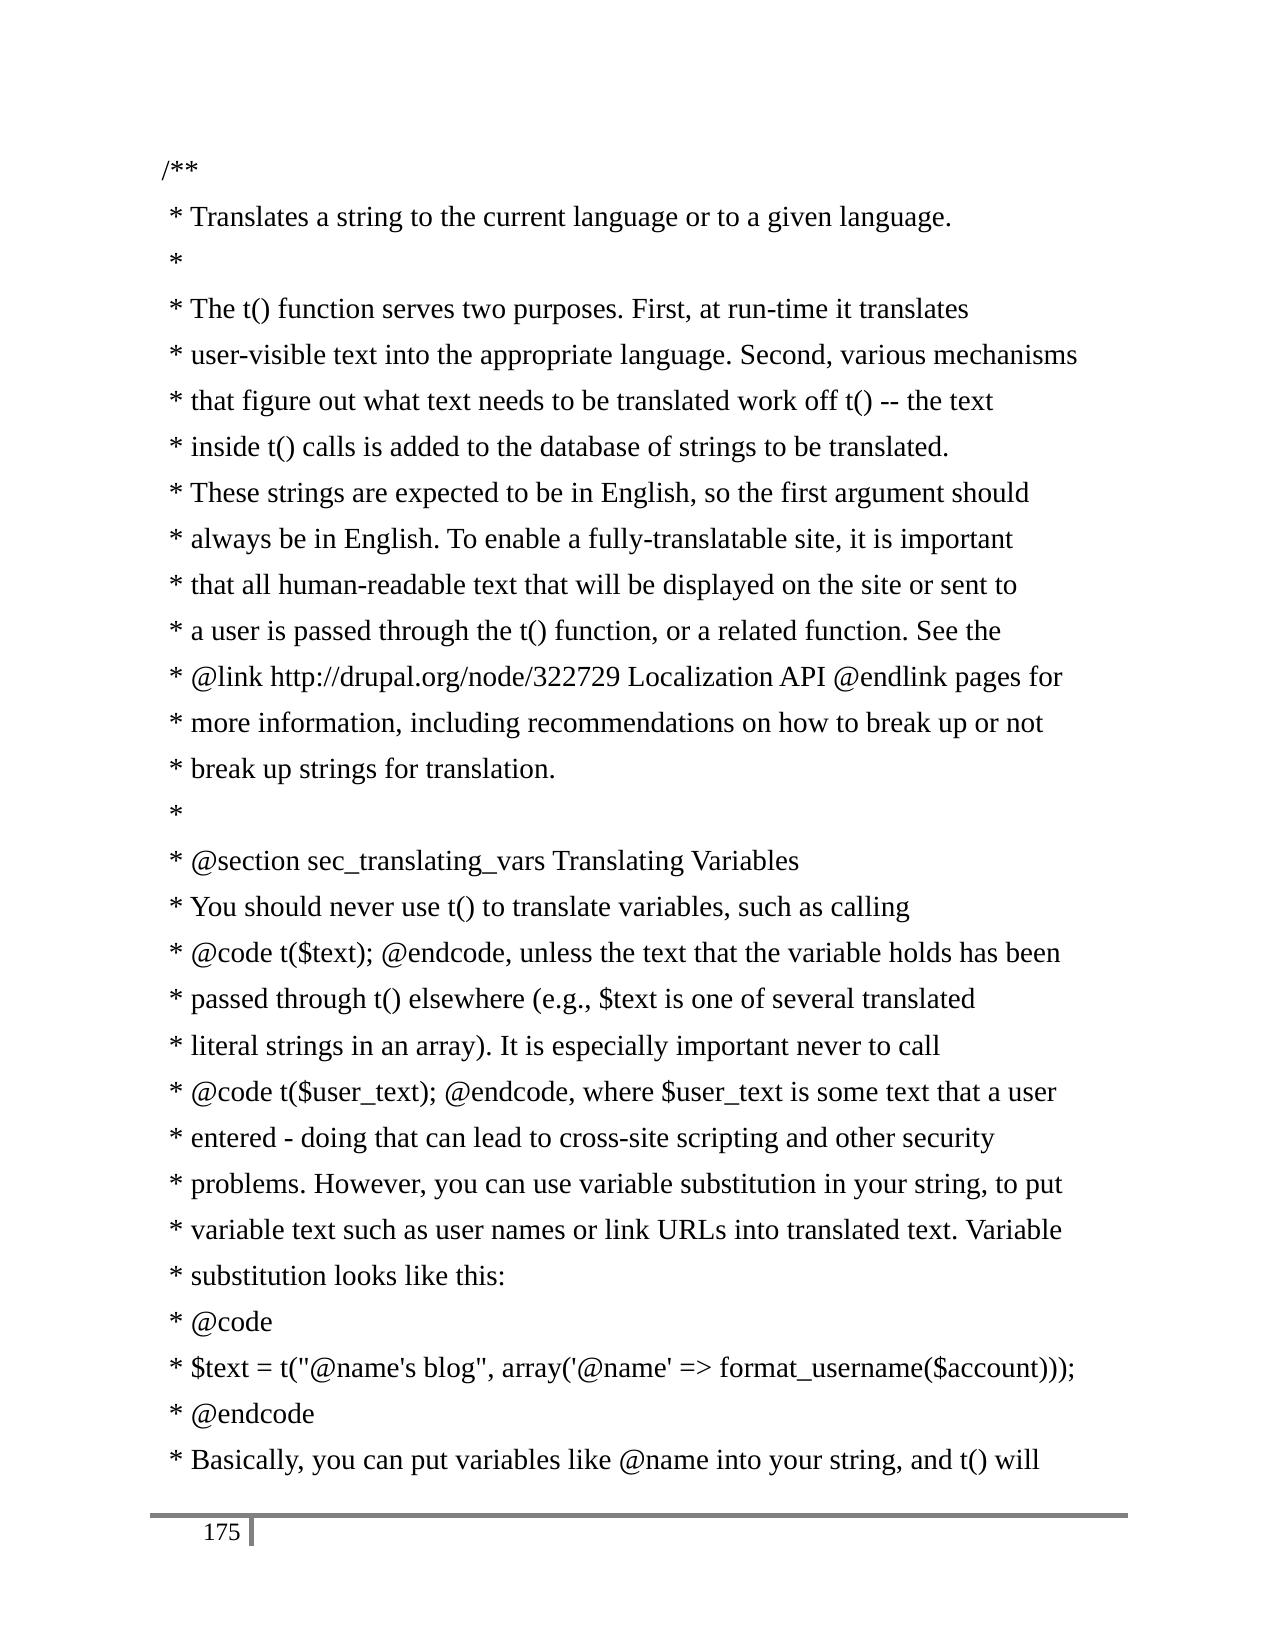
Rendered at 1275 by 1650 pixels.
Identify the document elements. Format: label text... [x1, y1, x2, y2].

text * [161, 797, 1117, 831]
text * user-visible text into the appropriate language. Second, various mechanisms [161, 337, 1117, 371]
text * that figure out what text needs to be translated work off t() -- the text [161, 383, 1117, 417]
text * that all human-readable text that will be displayed on the site or sent to [161, 567, 1117, 601]
text * passed through t() elsewhere (e.g., $text is one of several translated [161, 982, 1117, 1015]
text * variable text such as user names or link URLs into translated text. Variable [161, 1212, 1117, 1245]
text * @link http://drupal.org/node/322729 Localization API @endlink pages for [161, 659, 1117, 693]
text /** [161, 153, 1117, 186]
text * The t() function serves two purposes. First, at run-time it translates [161, 291, 1117, 324]
text * a user is passed through the t() function, or a related function. See the [161, 613, 1117, 647]
text * [161, 245, 1117, 278]
text * @code t($text); @endcode, unless the text that the variable holds has been [161, 936, 1117, 969]
text * You should never use t() to translate variables, such as calling [161, 889, 1117, 923]
text * @section sec_translating_vars Translating Variables [161, 843, 1117, 877]
text * always be in English. To enable a fully-translatable site, it is important [161, 521, 1117, 555]
text * entered - doing that can lead to cross-site scripting and other security [161, 1120, 1117, 1153]
text * Basically, you can put variables like @name into your string, and t() will [161, 1442, 1117, 1476]
text * $text = t("@name's blog", array('@name' => format_username($account))); [161, 1350, 1117, 1383]
text * inside t() calls is added to the database of strings to be translated. [161, 429, 1117, 463]
text * @code t($user_text); @endcode, where $user_text is some text that a user [161, 1074, 1117, 1107]
text * @endcode [161, 1396, 1117, 1429]
text * Translates a string to the current language or to a given language. [161, 199, 1117, 232]
text * literal strings in an array). It is especially important never to call [161, 1028, 1117, 1061]
text * more information, including recommendations on how to break up or not [161, 705, 1117, 739]
text * break up strings for translation. [161, 751, 1117, 785]
text * substitution looks like this: [161, 1258, 1117, 1291]
text * @code [161, 1304, 1117, 1337]
text * These strings are expected to be in English, so the first argument should [161, 475, 1117, 509]
text * problems. However, you can use variable substitution in your string, to put [161, 1166, 1117, 1199]
